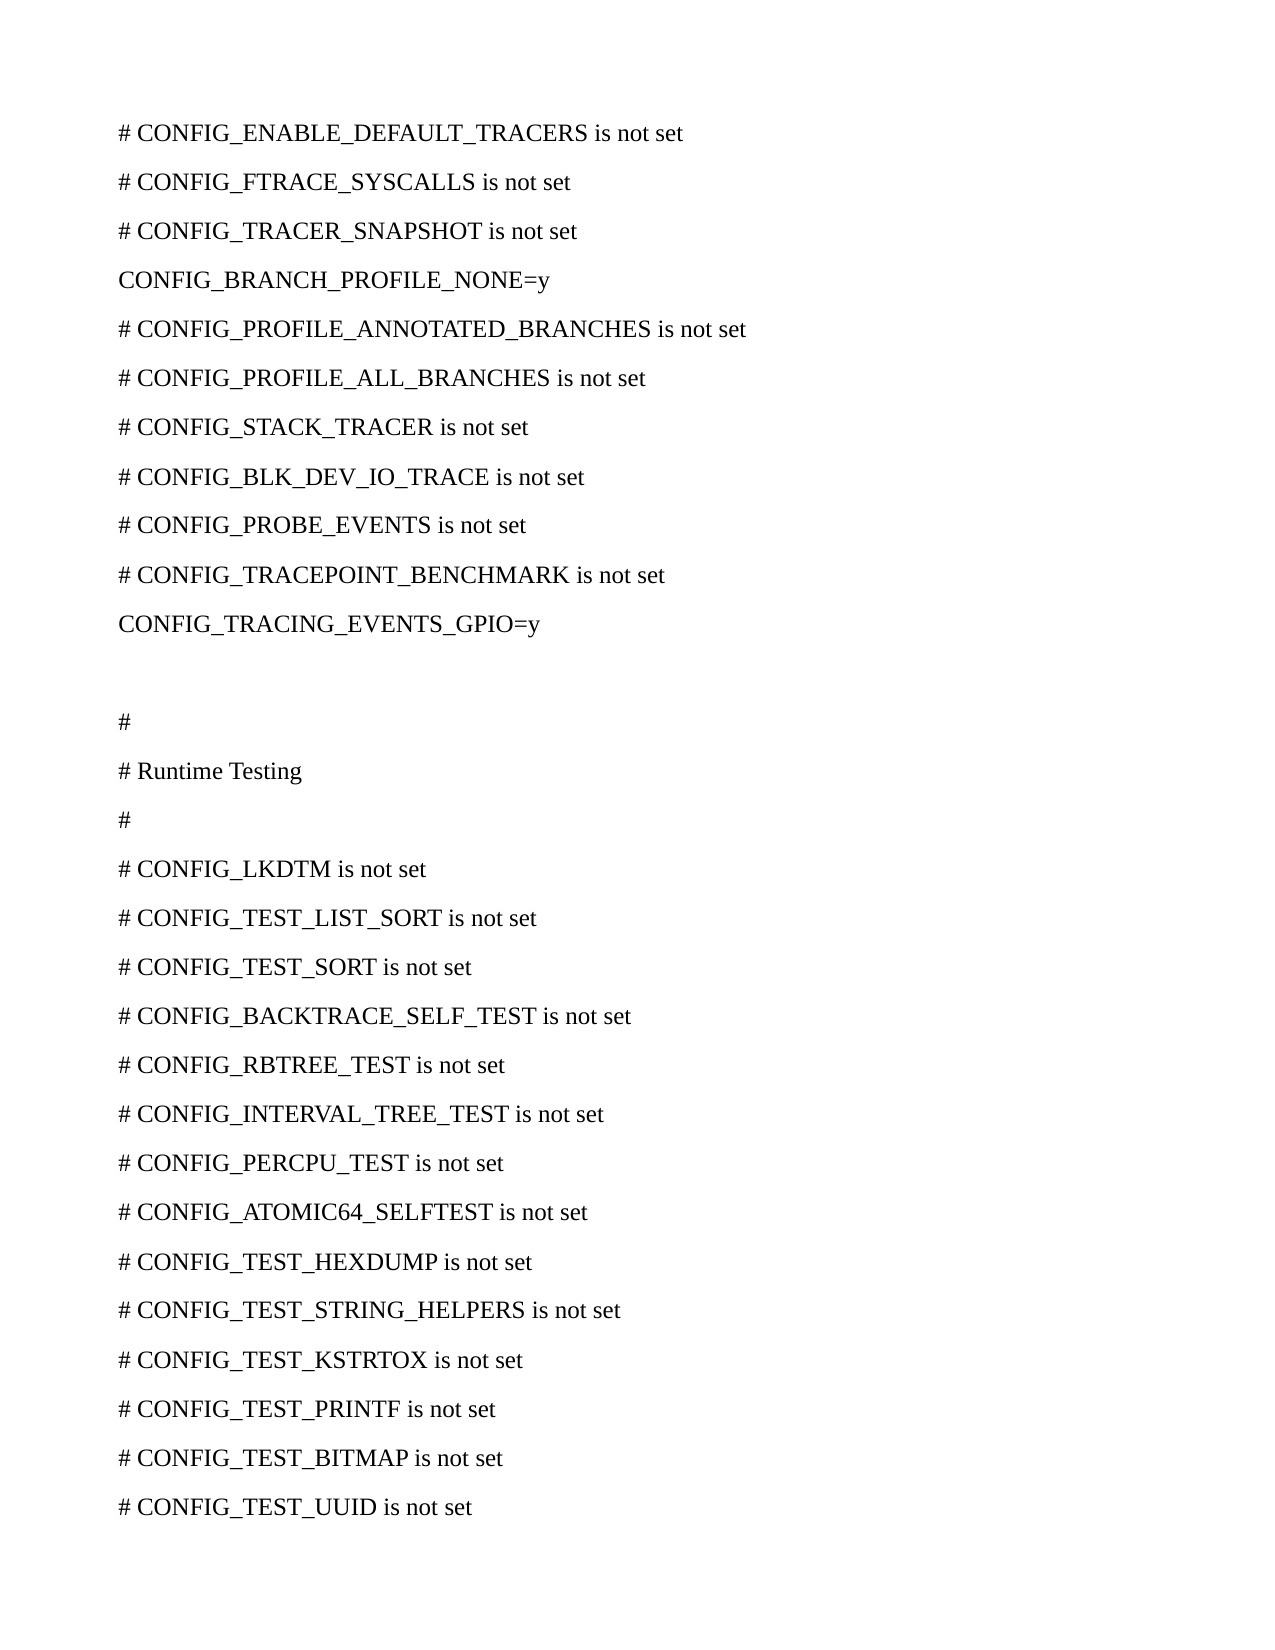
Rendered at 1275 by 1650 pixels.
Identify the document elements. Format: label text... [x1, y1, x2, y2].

text # CONFIG_TEST_LIST_SORT is not set [118, 903, 1157, 932]
text # CONFIG_PROFILE_ALL_BRANCHES is not set [118, 363, 1157, 392]
text # CONFIG_TEST_BITMAP is not set [118, 1443, 1157, 1472]
text # CONFIG_INTERVAL_TREE_TEST is not set [118, 1099, 1157, 1128]
text # CONFIG_RBTREE_TEST is not set [118, 1050, 1157, 1079]
text # CONFIG_TEST_SORT is not set [118, 952, 1157, 981]
text # CONFIG_LKDTM is not set [118, 854, 1157, 883]
text CONFIG_BRANCH_PROFILE_NONE=y [118, 265, 1157, 294]
text # CONFIG_TEST_KSTRTOX is not set [118, 1345, 1157, 1373]
text # CONFIG_PROFILE_ANNOTATED_BRANCHES is not set [118, 314, 1157, 343]
text # [118, 805, 1157, 834]
text # CONFIG_TEST_PRINTF is not set [118, 1394, 1157, 1422]
text # CONFIG_TEST_HEXDUMP is not set [118, 1247, 1157, 1275]
text # CONFIG_TEST_STRING_HELPERS is not set [118, 1296, 1157, 1324]
text # [118, 707, 1157, 736]
text # CONFIG_TRACER_SNAPSHOT is not set [118, 216, 1157, 245]
text # CONFIG_TEST_UUID is not set [118, 1492, 1157, 1521]
text # CONFIG_ATOMIC64_SELFTEST is not set [118, 1197, 1157, 1226]
text # Runtime Testing [118, 756, 1157, 785]
text # CONFIG_STACK_TRACER is not set [118, 412, 1157, 441]
text # CONFIG_BACKTRACE_SELF_TEST is not set [118, 1001, 1157, 1030]
text # CONFIG_PROBE_EVENTS is not set [118, 511, 1157, 539]
text CONFIG_TRACING_EVENTS_GPIO=y [118, 609, 1157, 637]
text # CONFIG_TRACEPOINT_BENCHMARK is not set [118, 560, 1157, 588]
text # CONFIG_FTRACE_SYSCALLS is not set [118, 167, 1157, 196]
text # CONFIG_PERCPU_TEST is not set [118, 1148, 1157, 1177]
text # CONFIG_ENABLE_DEFAULT_TRACERS is not set [118, 118, 1157, 147]
text # CONFIG_BLK_DEV_IO_TRACE is not set [118, 462, 1157, 490]
